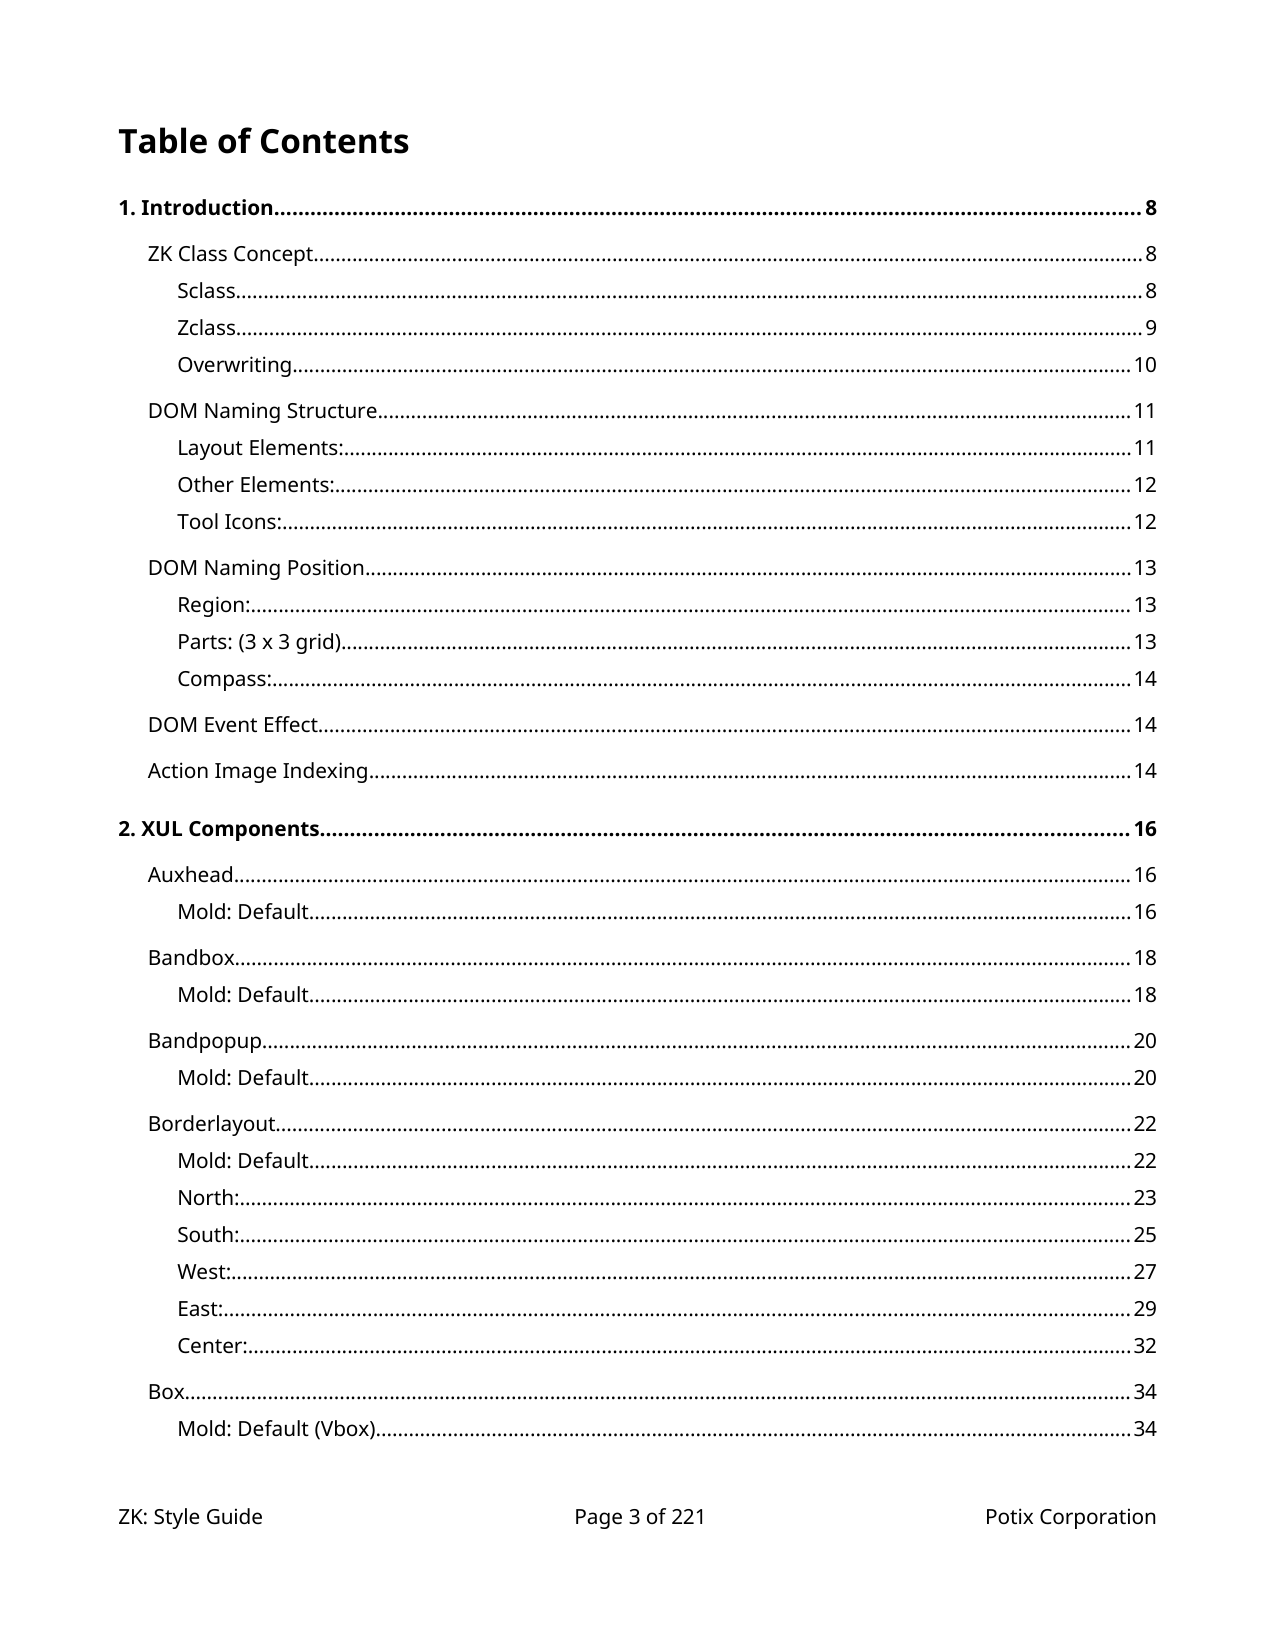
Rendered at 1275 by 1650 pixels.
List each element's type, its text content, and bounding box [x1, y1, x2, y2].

text Compass: 14 [177, 664, 1157, 693]
text Box 34 [148, 1377, 1157, 1406]
text DOM Naming Position 13 [148, 553, 1157, 581]
text Bandpopup 20 [148, 1026, 1157, 1054]
text South: 25 [177, 1220, 1157, 1248]
text Mold: Default 20 [177, 1063, 1157, 1091]
text Borderlayout 22 [148, 1109, 1157, 1137]
text 2. XUL Components 16 [118, 814, 1157, 842]
text DOM Naming Structure 11 [148, 396, 1157, 424]
text Bandbox 18 [148, 943, 1157, 971]
text Auxhead 16 [148, 860, 1157, 888]
text Mold: Default 18 [177, 980, 1157, 1008]
text Sclass 8 [177, 276, 1157, 304]
text 1. Introduction 8 [118, 193, 1157, 221]
text Zclass 9 [177, 313, 1157, 341]
text Mold: Default (Vbox) 34 [177, 1414, 1157, 1443]
text East: 29 [177, 1294, 1157, 1323]
text Mold: Default 16 [177, 897, 1157, 925]
text Overwriting 10 [177, 350, 1157, 378]
text Tool Icons: 12 [177, 507, 1157, 535]
text Other Elements: 12 [177, 470, 1157, 498]
text Layout Elements: 11 [177, 433, 1157, 461]
subtitle Table of Contents [118, 118, 1157, 163]
text Parts: (3 x 3 grid) 13 [177, 627, 1157, 656]
text DOM Event Effect 14 [148, 710, 1157, 738]
text North: 23 [177, 1183, 1157, 1211]
text Mold: Default 22 [177, 1146, 1157, 1174]
text Action Image Indexing 14 [148, 756, 1157, 784]
text ZK Class Concept 8 [148, 239, 1157, 267]
text West: 27 [177, 1257, 1157, 1286]
text Center: 32 [177, 1331, 1157, 1360]
text Region: 13 [177, 590, 1157, 618]
